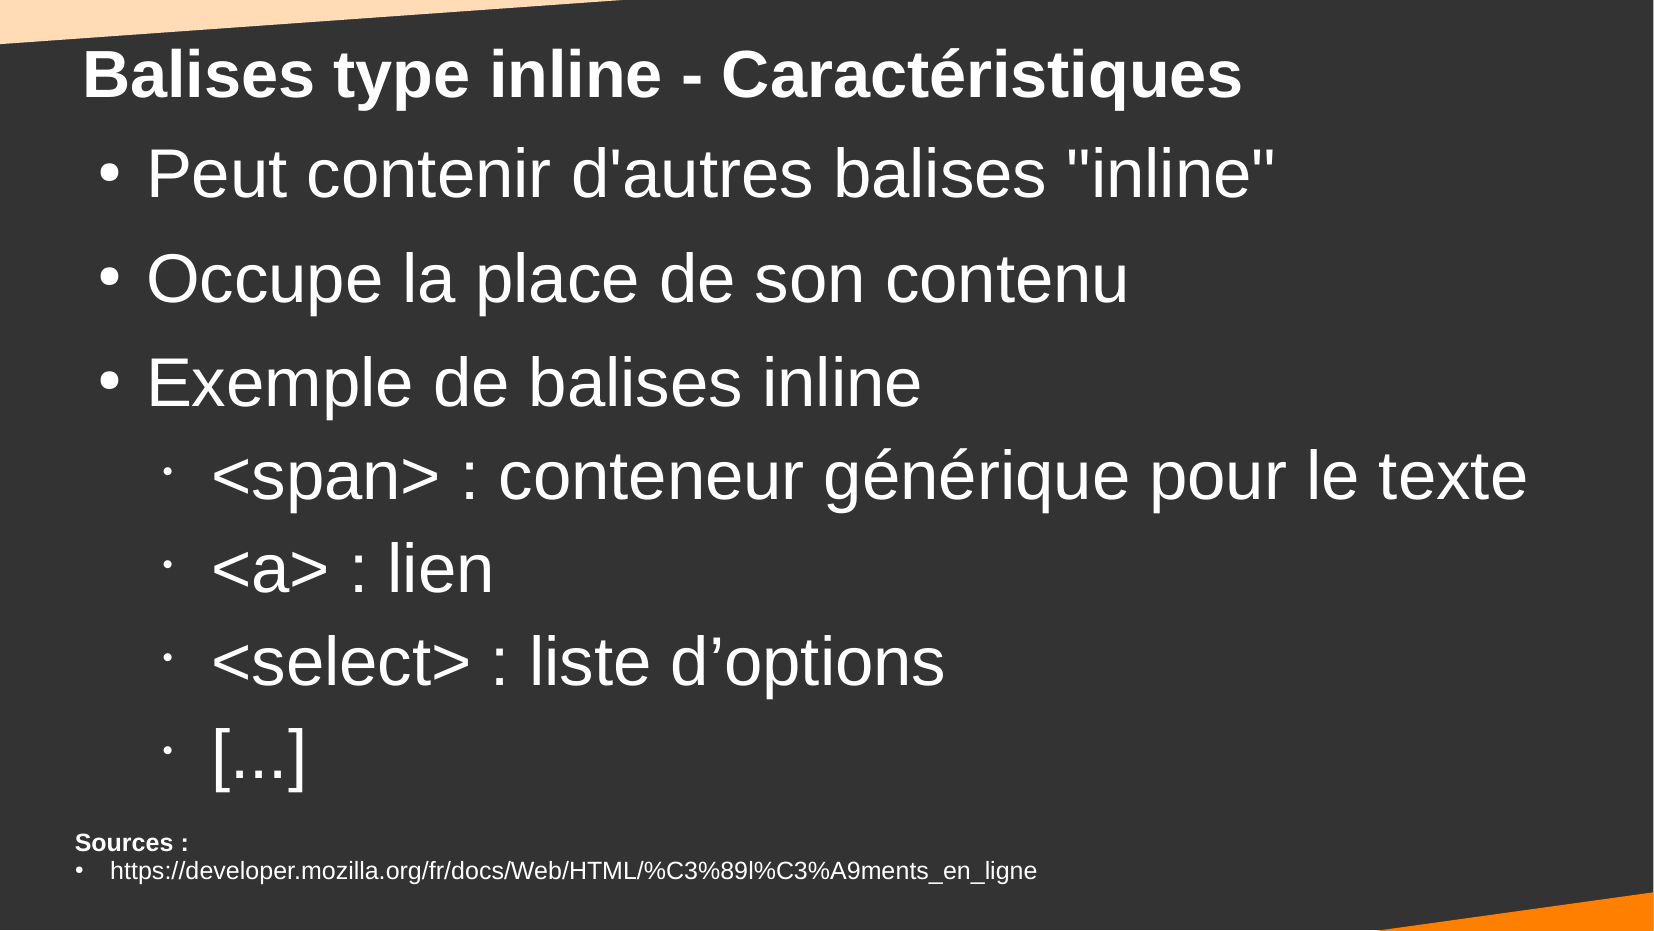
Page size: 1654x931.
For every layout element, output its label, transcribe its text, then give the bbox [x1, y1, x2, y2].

title Balises type inline - Caractéristiques [82, 37, 1571, 122]
text_box [0, 0, 623, 45]
text_box Sources : https://developer.mozilla.org/fr/docs/Web/HTML/%C3%89l%C3%A9ments_en_ligne [59, 821, 1546, 920]
list Peut contenir d'autres balises "inline" Occupe la place de son contenu Exemple de balises inline <span> : conteneur générique pour le texte <a> : lien <select> : liste d’options [...] [80, 135, 1620, 807]
text_box [1374, 892, 1654, 931]
